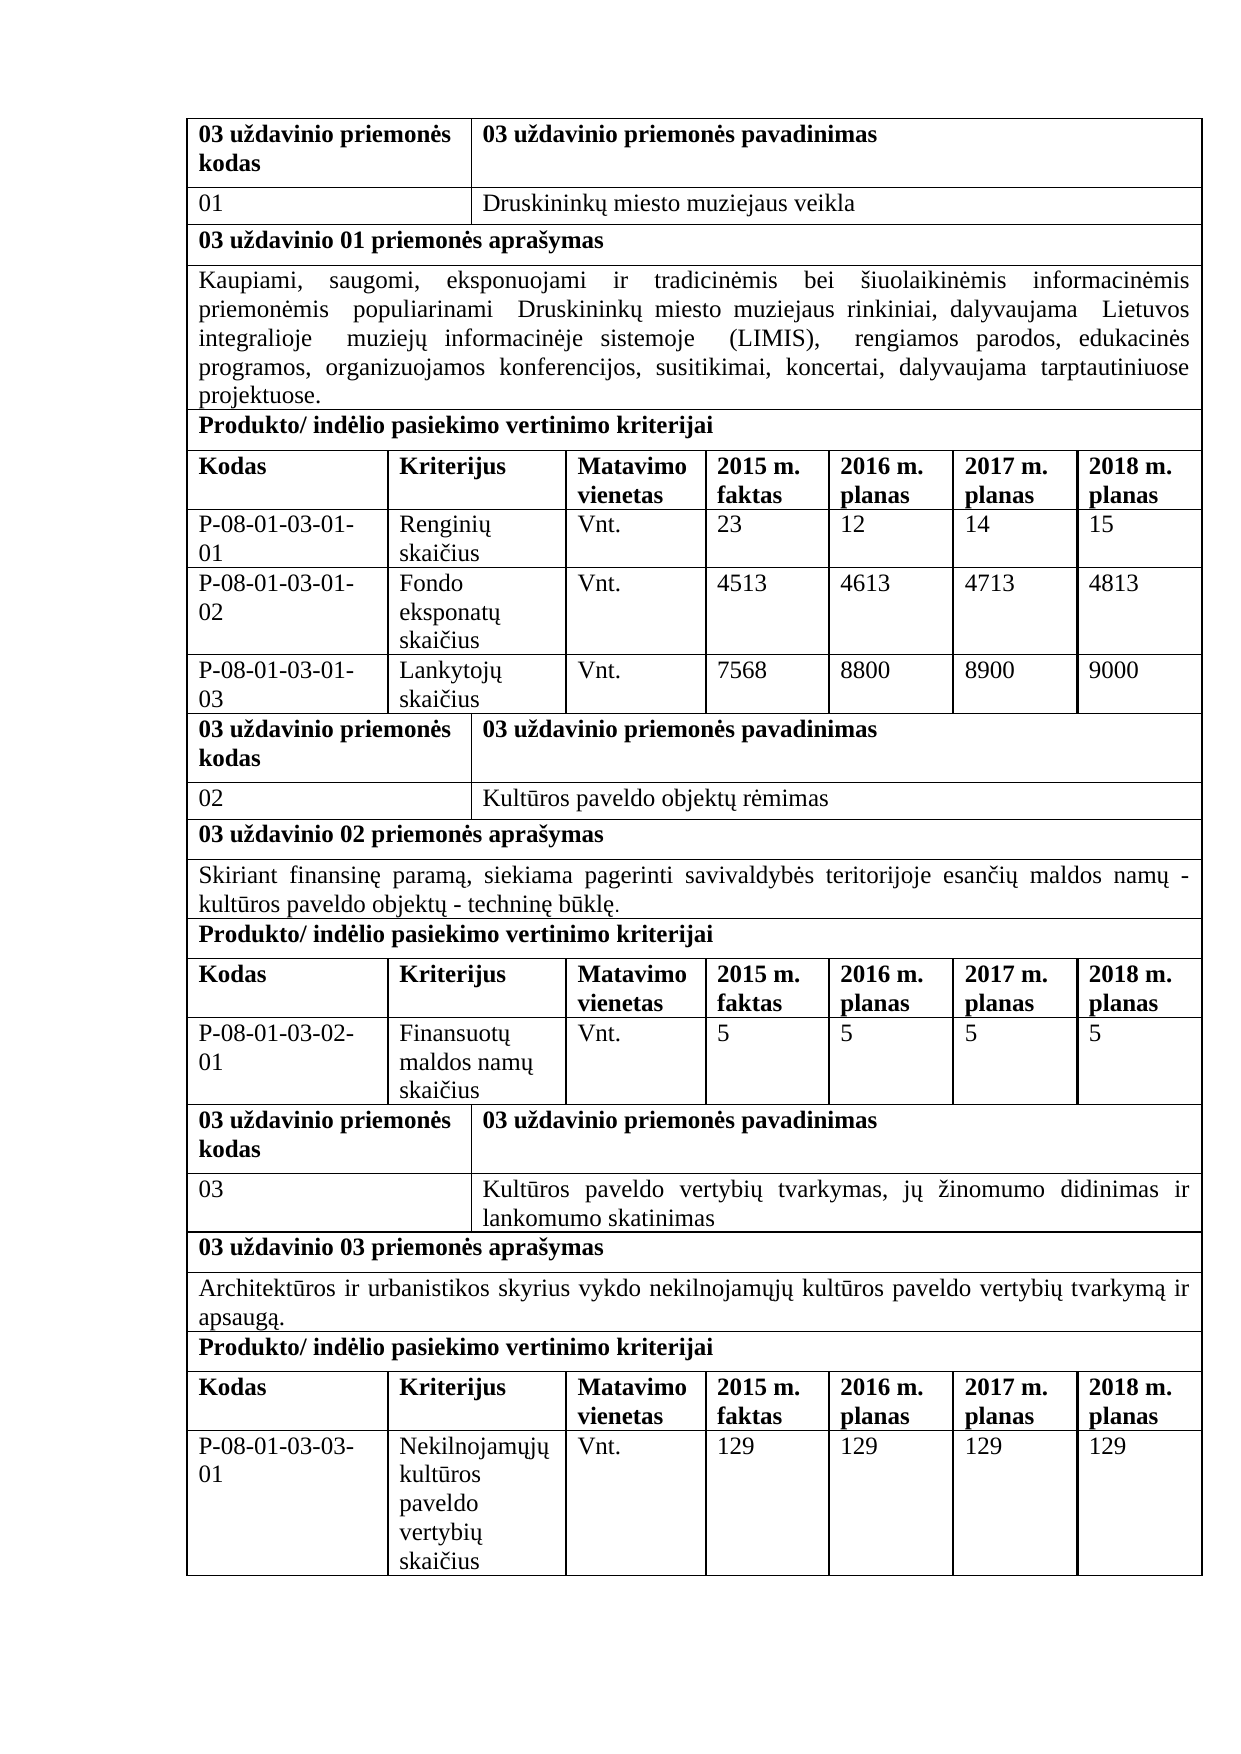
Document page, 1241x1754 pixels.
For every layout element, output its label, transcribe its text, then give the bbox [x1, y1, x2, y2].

table_cell 2017 m. planas [954, 1372, 1076, 1430]
table_cell 23 [707, 510, 828, 567]
table_cell 4513 [707, 568, 828, 654]
table_cell 03 [188, 1174, 471, 1231]
table_cell 03 uždavinio priemonės kodas [188, 119, 471, 187]
table_cell Matavimo vienetas [567, 451, 705, 508]
table_cell P-08-01-03-01-01 [188, 510, 387, 567]
table_cell P-08-01-03-01-03 [188, 655, 387, 713]
table_cell Architektūros ir urbanistikos skyrius vykdo nekilnojamųjų kultūros paveldo vertybių tvarkymą ir apsaugą. [188, 1273, 1201, 1331]
table_cell 03 uždavinio 02 priemonės aprašymas [188, 820, 1201, 859]
table_cell Vnt. [567, 1431, 705, 1574]
table_cell Produkto/ indėlio pasiekimo vertinimo kriterijai [188, 919, 1201, 958]
table_cell P-08-01-03-01-02 [188, 568, 387, 654]
table_cell 5 [954, 1018, 1076, 1104]
table_cell 03 uždavinio priemonės pavadinimas [472, 119, 1201, 187]
table_cell Skiriant finansinę paramą, siekiama pagerinti savivaldybės teritorijoje esančių maldos namų - kultūros paveldo objektų - techninę būklę. [188, 860, 1201, 918]
table_cell 03 uždavinio priemonės kodas [188, 1105, 471, 1173]
table_cell Vnt. [567, 1018, 705, 1104]
table_cell 2018 m. planas [1079, 959, 1201, 1017]
table_cell 2016 m. planas [830, 959, 952, 1017]
table_cell 129 [954, 1431, 1076, 1574]
table_cell Kaupiami, saugomi, eksponuojami ir tradicinėmis bei šiuolaikinėmis informacinėmis priemonėmis populiarinami Druskininkų miesto muziejaus rinkiniai, dalyvaujama Lietuvos integralioje muziejų informacinėje sistemoje (LIMIS), rengiamos parodos, edukacinės programos, organizuojamos konferencijos, susitikimai, koncertai, dalyvaujama tarptautiniuose projektuose. [188, 266, 1201, 409]
table_cell Kodas [188, 1372, 387, 1430]
table_cell Vnt. [567, 510, 705, 567]
table_cell 2017 m. planas [954, 451, 1076, 508]
table_cell 129 [830, 1431, 952, 1574]
table_cell Kultūros paveldo vertybių tvarkymas, jų žinomumo didinimas ir lankomumo skatinimas [472, 1174, 1201, 1231]
table_cell 2018 m. planas [1079, 451, 1201, 508]
table_cell Kriterijus [389, 451, 565, 508]
table_cell 5 [830, 1018, 952, 1104]
table_cell P-08-01-03-03-01 [188, 1431, 387, 1574]
table_cell 03 uždavinio 03 priemonės aprašymas [188, 1233, 1201, 1272]
table_cell 2016 m. planas [830, 451, 952, 508]
table_cell 2018 m. planas [1079, 1372, 1201, 1430]
table_cell 03 uždavinio 01 priemonės aprašymas [188, 225, 1201, 264]
table_cell 03 uždavinio priemonės kodas [188, 714, 471, 782]
table_cell Produkto/ indėlio pasiekimo vertinimo kriterijai [188, 1332, 1201, 1371]
table_cell 8900 [954, 655, 1076, 713]
table_cell Kultūros paveldo objektų rėmimas [472, 783, 1201, 818]
table_cell 01 [188, 188, 471, 224]
table_cell P-08-01-03-02-01 [188, 1018, 387, 1104]
table_cell Vnt. [567, 568, 705, 654]
table_cell 03 uždavinio priemonės pavadinimas [472, 714, 1201, 782]
table_cell Matavimo vienetas [567, 1372, 705, 1430]
table_cell 5 [707, 1018, 828, 1104]
table_cell 8800 [830, 655, 952, 713]
table_cell 2016 m. planas [830, 1372, 952, 1430]
table_cell 2015 m. faktas [707, 959, 828, 1017]
table_cell 9000 [1079, 655, 1201, 713]
table_cell 4713 [954, 568, 1076, 654]
table_cell Produkto/ indėlio pasiekimo vertinimo kriterijai [188, 410, 1201, 450]
table_cell 4613 [830, 568, 952, 654]
table_cell Fondo eksponatų skaičius [389, 568, 565, 654]
table_cell 7568 [707, 655, 828, 713]
table_cell 129 [1079, 1431, 1201, 1574]
table_cell Kriterijus [389, 959, 565, 1017]
table_cell Finansuotų maldos namų skaičius [389, 1018, 565, 1104]
table_cell Kodas [188, 451, 387, 508]
table_cell 2017 m. planas [954, 959, 1076, 1017]
table_cell Kriterijus [389, 1372, 565, 1430]
table_cell 5 [1079, 1018, 1201, 1104]
table_cell 12 [830, 510, 952, 567]
table_cell Vnt. [567, 655, 705, 713]
table_cell 129 [707, 1431, 828, 1574]
table_cell Kodas [188, 959, 387, 1017]
table_cell Druskininkų miesto muziejaus veikla [472, 188, 1201, 224]
table_cell Lankytojų skaičius [389, 655, 565, 713]
table_cell 14 [954, 510, 1076, 567]
table_cell Renginių skaičius [389, 510, 565, 567]
table_cell 03 uždavinio priemonės pavadinimas [472, 1105, 1201, 1173]
table_cell 15 [1079, 510, 1201, 567]
table_cell 4813 [1079, 568, 1201, 654]
table_cell 2015 m. faktas [707, 451, 828, 508]
table_cell 2015 m. faktas [707, 1372, 828, 1430]
table_cell 02 [188, 783, 471, 818]
table_cell Matavimo vienetas [567, 959, 705, 1017]
table_cell Nekilnojamųjų kultūros paveldo vertybių skaičius [389, 1431, 565, 1574]
